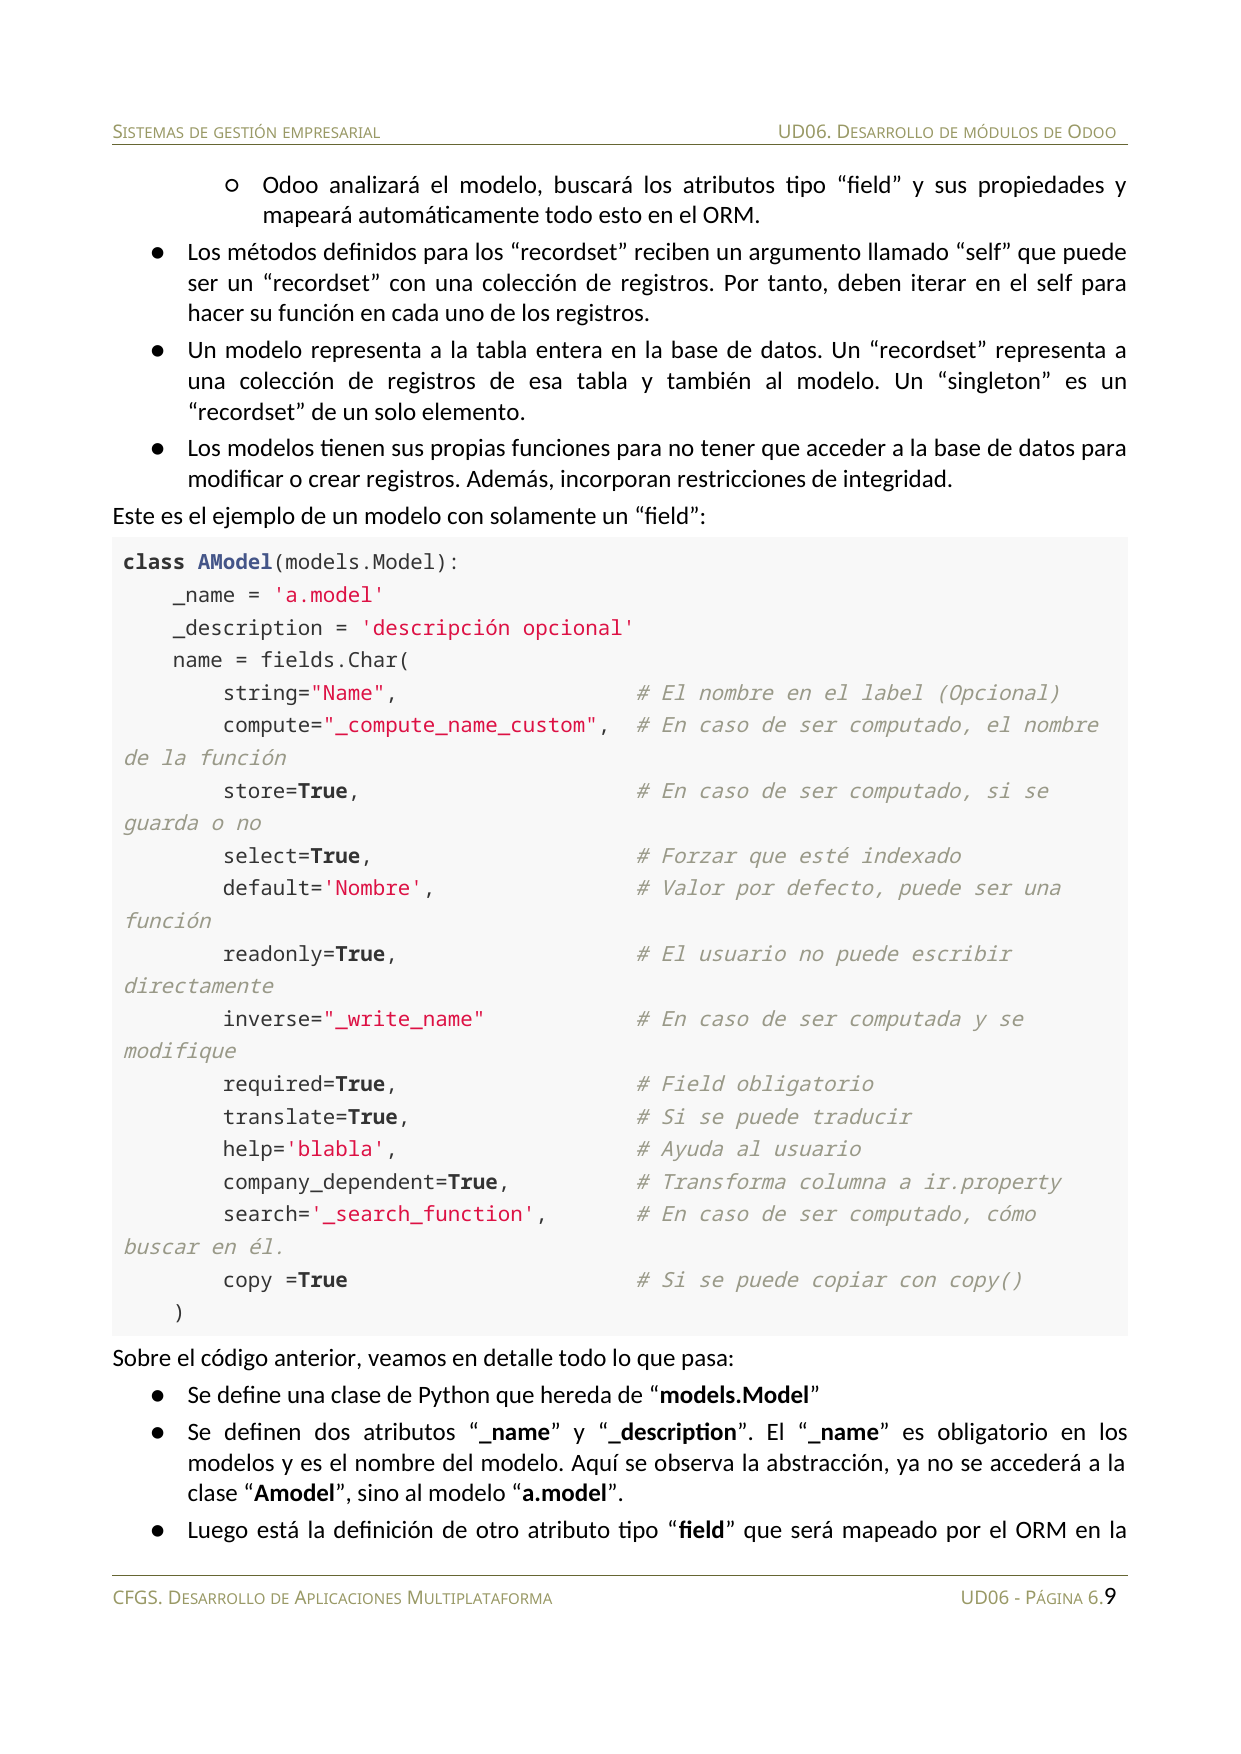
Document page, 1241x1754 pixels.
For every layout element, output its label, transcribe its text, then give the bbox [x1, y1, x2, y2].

list Los modelos tienen sus propias funciones para no tener que acceder a la base de datos para modificar o crear registros. Además, incorporan restricciones de integridad. [150, 433, 1128, 494]
list Luego está la definición de otro atributo tipo “field” que será mapeado por el ORM en la [150, 1514, 1128, 1545]
text Este es el ejemplo de un modelo con solamente un “field”: [112, 500, 1128, 531]
table_header class AModel(models.Model): _name = 'a.model' _description = 'descripción opcional' name = fields.Char( string="Name", # El nombre en el label (Opcional) compute="_compute_name_custom", # En caso de ser computado, el nombre de la función store=True, # En caso de ser computado, si se guarda o no select=True, # Forzar que esté indexado default='Nombre', # Valor por defecto, puede ser una función readonly=True, # El usuario no puede escribir directamente inverse="_write_name" # En caso de ser computada y se modifique required=True, # Field obligatorio translate=True, # Si se puede traducir help='blabla', # Ayuda al usuario company_dependent=True, # Transforma columna a ir.property search='_search_function', # En caso de ser computado, cómo buscar en él. copy =True # Si se puede copiar con copy() ) [112, 537, 1128, 1336]
list Se define una clase de Python que hereda de “models.Model” [150, 1379, 1128, 1410]
text Sobre el código anterior, veamos en detalle todo lo que pasa: [112, 1342, 1128, 1373]
list Un modelo representa a la tabla entera en la base de datos. Un “recordset” representa a una colección de registros de esa tabla y también al modelo. Un “singleton” es un “recordset” de un solo elemento. [150, 334, 1128, 426]
list Los métodos definidos para los “recordset” reciben un argumento llamado “self” que puede ser un “recordset” con una colección de registros. Por tanto, deben iterar en el self para hacer su función en cada uno de los registros. [150, 237, 1128, 328]
list Se definen dos atributos “_name” y “_description”. El “_name” es obligatorio en los modelos y es el nombre del modelo. Aquí se observa la abstracción, ya no se accederá a la clase “Amodel”, sino al modelo “a.model”. [150, 1416, 1128, 1508]
list Odoo analizará el modelo, buscará los atributos tipo “field” y sus propiedades y mapeará automáticamente todo esto en el ORM. [225, 169, 1128, 230]
